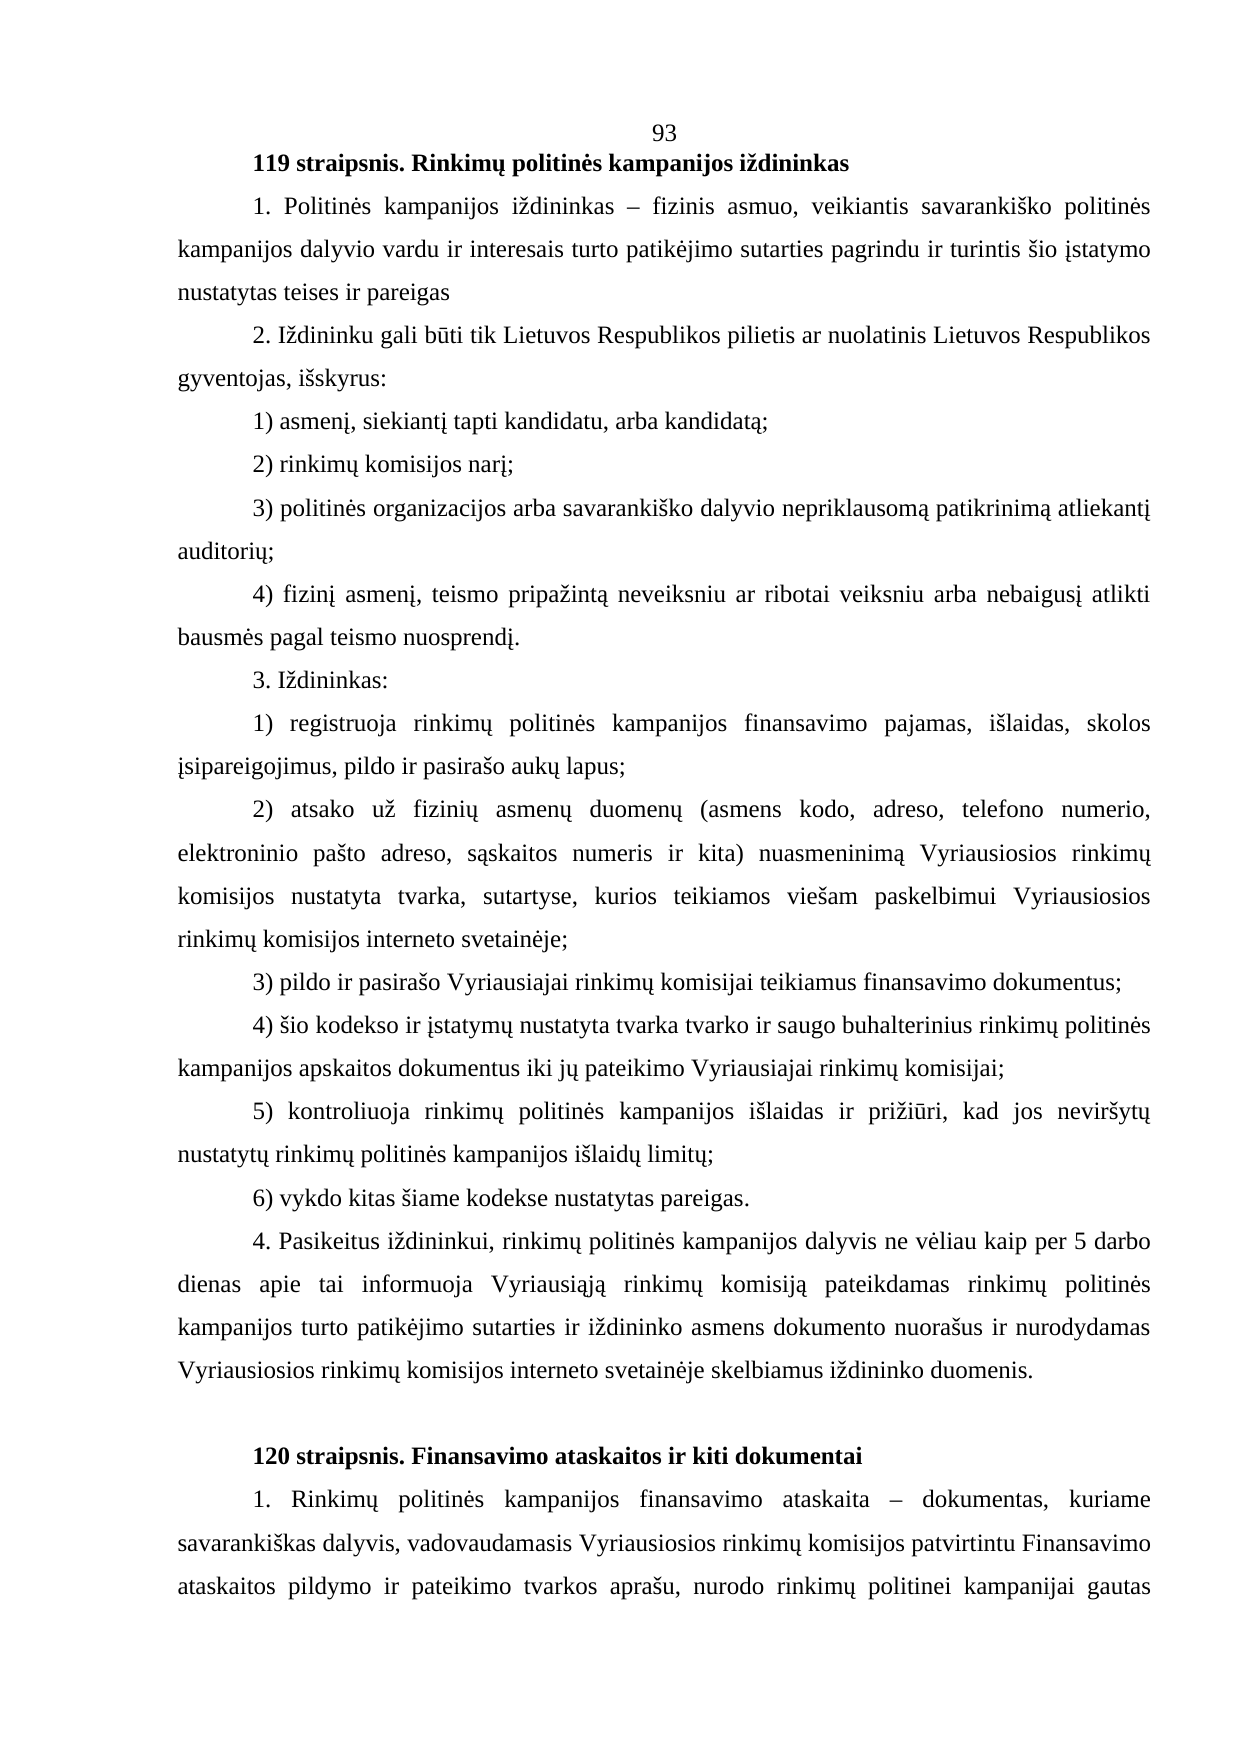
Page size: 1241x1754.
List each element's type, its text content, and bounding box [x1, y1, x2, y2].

text 1) asmenį, siekiantį tapti kandidatu, arba kandidatą; [177, 406, 1152, 435]
text 4) šio kodekso ir įstatymų nustatyta tvarka tvarko ir saugo buhalterinius rinkimų politinės kampanijos apskaitos dokumentus iki jų pateikimo Vyriausiajai rinkimų komisijai; [177, 1010, 1152, 1082]
text 1. Rinkimų politinės kampanijos finansavimo ataskaita – dokumentas, kuriame savarankiškas dalyvis, vadovaudamasis Vyriausiosios rinkimų komisijos patvirtintu Finansavimo ataskaitos pildymo ir pateikimo tvarkos aprašu, nurodo rinkimų politinei kampanijai gautas [177, 1484, 1152, 1599]
text 2) rinkimų komisijos narį; [177, 449, 1152, 478]
text 5) kontroliuoja rinkimų politinės kampanijos išlaidas ir prižiūri, kad jos neviršytų nustatytų rinkimų politinės kampanijos išlaidų limitų; [177, 1096, 1152, 1168]
text 1. Politinės kampanijos iždininkas – fizinis asmuo, veikiantis savarankiško politinės kampanijos dalyvio vardu ir interesais turto patikėjimo sutarties pagrindu ir turintis šio įstatymo nustatytas teises ir pareigas [177, 191, 1152, 306]
subtitle 119 straipsnis. Rinkimų politinės kampanijos iždininkas [177, 148, 1152, 176]
text 4. Pasikeitus iždininkui, rinkimų politinės kampanijos dalyvis ne vėliau kaip per 5 darbo dienas apie tai informuoja Vyriausiąją rinkimų komisiją pateikdamas rinkimų politinės kampanijos turto patikėjimo sutarties ir iždininko asmens dokumento nuorašus ir nurodydamas Vyriausiosios rinkimų komisijos interneto svetainėje skelbiamus iždininko duomenis. [177, 1226, 1152, 1384]
text 6) vykdo kitas šiame kodekse nustatytas pareigas. [177, 1183, 1152, 1211]
subtitle 120 straipsnis. Finansavimo ataskaitos ir kiti dokumentai [177, 1441, 1152, 1470]
text 4) fizinį asmenį, teismo pripažintą neveiksniu ar ribotai veiksniu arba nebaigusį atlikti bausmės pagal teismo nuosprendį. [177, 579, 1152, 651]
text 1) registruoja rinkimų politinės kampanijos finansavimo pajamas, išlaidas, skolos įsipareigojimus, pildo ir pasirašo aukų lapus; [177, 708, 1152, 780]
text 3. Iždininkas: [177, 665, 1152, 694]
text 3) politinės organizacijos arba savarankiško dalyvio nepriklausomą patikrinimą atliekantį auditorių; [177, 493, 1152, 564]
text 3) pildo ir pasirašo Vyriausiajai rinkimų komisijai teikiamus finansavimo dokumentus; [177, 967, 1152, 996]
text 2) atsako už fizinių asmenų duomenų (asmens kodo, adreso, telefono numerio, elektroninio pašto adreso, sąskaitos numeris ir kita) nuasmeninimą Vyriausiosios rinkimų komisijos nustatyta tvarka, sutartyse, kurios teikiamos viešam paskelbimui Vyriausiosios rinkimų komisijos interneto svetainėje; [177, 794, 1152, 953]
text 2. Iždininku gali būti tik Lietuvos Respublikos pilietis ar nuolatinis Lietuvos Respublikos gyventojas, išskyrus: [177, 320, 1152, 392]
